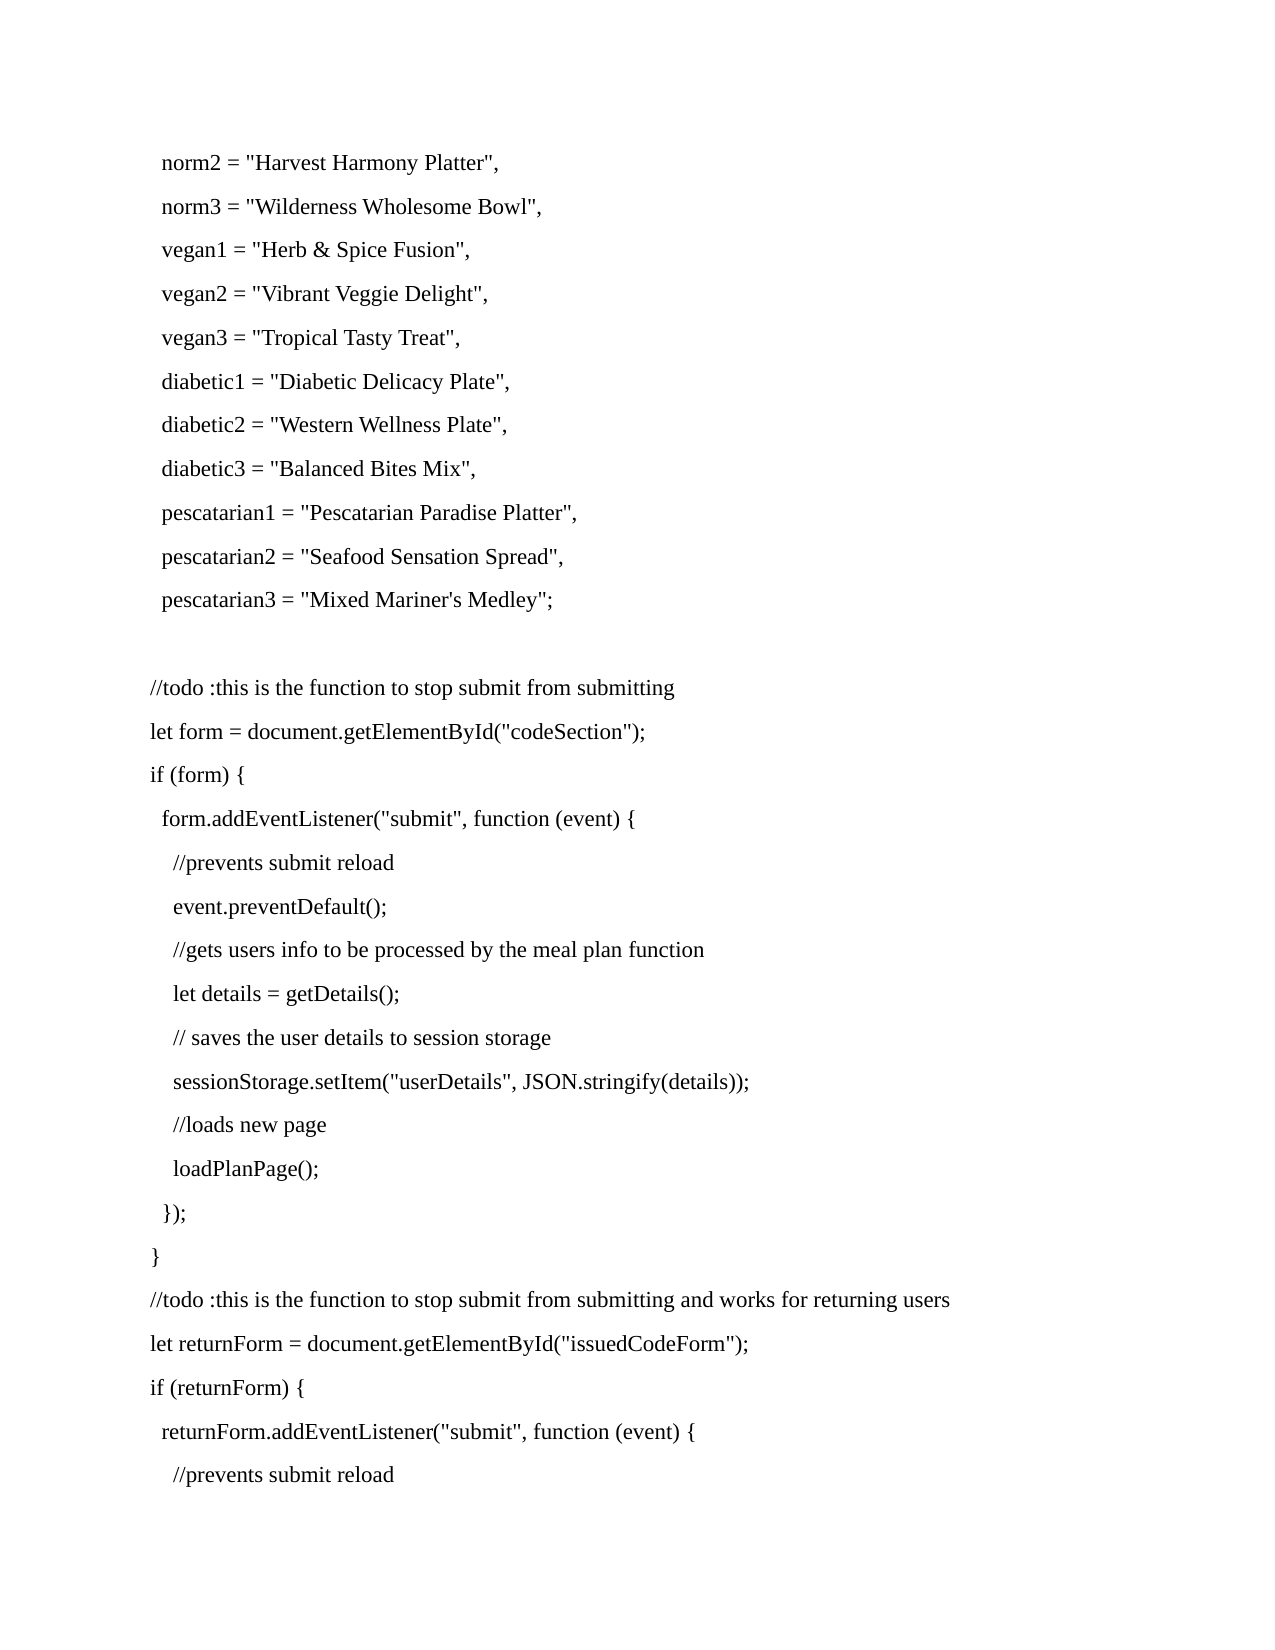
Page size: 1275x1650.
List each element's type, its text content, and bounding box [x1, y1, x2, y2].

text returnForm.addEventListener("submit", function (event) { [150, 1419, 1125, 1444]
text // saves the user details to session storage [150, 1025, 1125, 1050]
text //todo :this is the function to stop submit from submitting and works for returning users [150, 1287, 1125, 1313]
text diabetic1 = "Diabetic Delicacy Plate", [150, 369, 1125, 394]
text sessionStorage.setItem("userDetails", JSON.stringify(details)); [150, 1069, 1125, 1094]
text pescatarian3 = "Mixed Mariner's Medley"; [150, 587, 1125, 613]
text }); [150, 1200, 1125, 1225]
text pescatarian2 = "Seafood Sensation Spread", [150, 544, 1125, 569]
text vegan1 = "Herb & Spice Fusion", [150, 237, 1125, 263]
text //prevents submit reload [150, 1462, 1125, 1488]
text let details = getDetails(); [150, 981, 1125, 1007]
text norm2 = "Harvest Harmony Platter", [150, 150, 1125, 175]
text let form = document.getElementById("codeSection"); [150, 719, 1125, 744]
text //gets users info to be processed by the meal plan function [150, 937, 1125, 963]
text pescatarian1 = "Pescatarian Paradise Platter", [150, 500, 1125, 525]
text } [150, 1244, 1125, 1269]
text let returnForm = document.getElementById("issuedCodeForm"); [150, 1331, 1125, 1357]
text //loads new page [150, 1112, 1125, 1138]
text norm3 = "Wilderness Wholesome Bowl", [150, 194, 1125, 219]
text vegan3 = "Tropical Tasty Treat", [150, 325, 1125, 350]
text event.preventDefault(); [150, 894, 1125, 919]
text diabetic3 = "Balanced Bites Mix", [150, 456, 1125, 482]
text form.addEventListener("submit", function (event) { [150, 806, 1125, 832]
text vegan2 = "Vibrant Veggie Delight", [150, 281, 1125, 307]
text //todo :this is the function to stop submit from submitting [150, 675, 1125, 700]
text loadPlanPage(); [150, 1156, 1125, 1182]
text if (returnForm) { [150, 1375, 1125, 1400]
text //prevents submit reload [150, 850, 1125, 875]
text if (form) { [150, 762, 1125, 788]
text diabetic2 = "Western Wellness Plate", [150, 412, 1125, 438]
